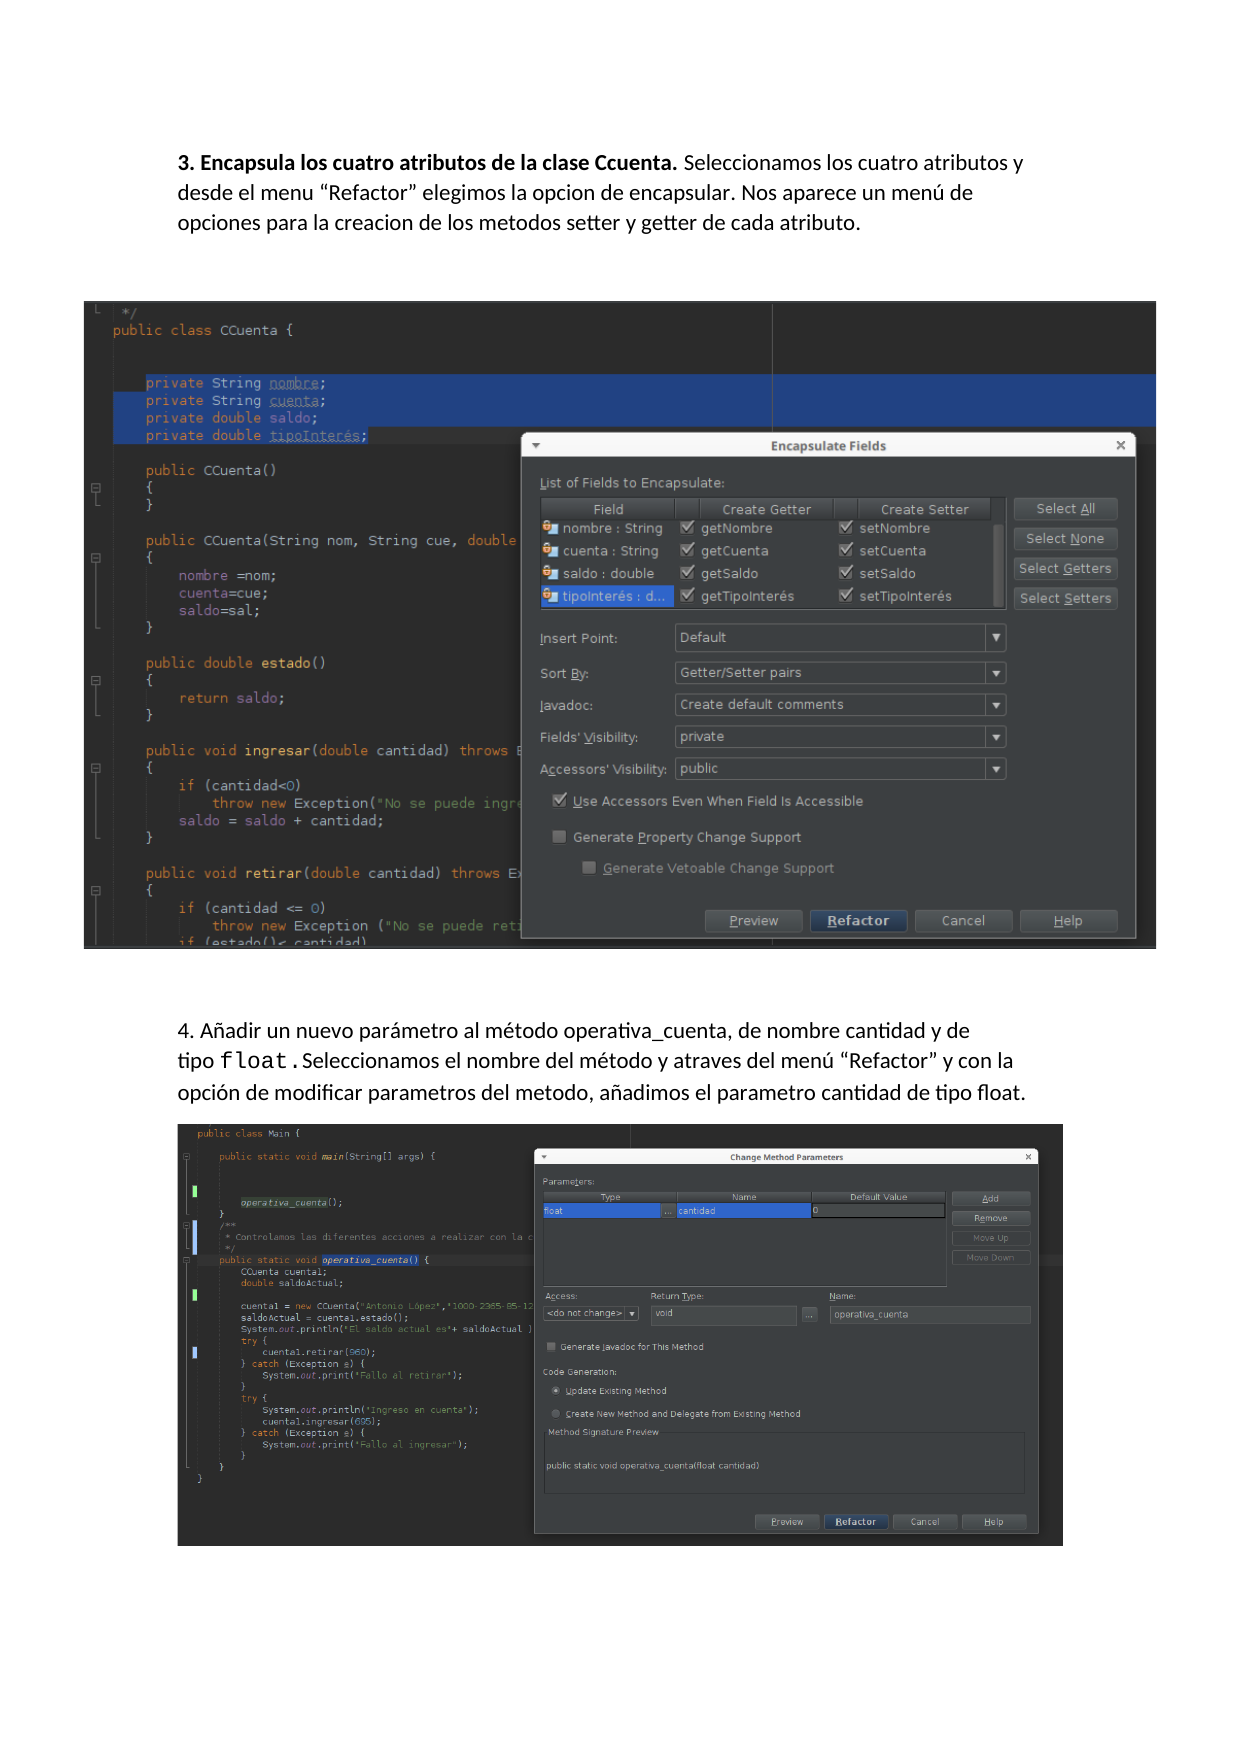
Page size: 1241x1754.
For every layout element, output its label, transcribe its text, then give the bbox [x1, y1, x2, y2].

text 3. Encapsula los cuatro atributos de la clase Ccuenta. Seleccionamos los cuatro atributos y desde el menu “Refactor” elegimos la opcion de encapsular. Nos aparece un menú de opciones para la creacion de los metodos setter y getter de cada atributo. [177, 148, 1063, 236]
picture [177, 1124, 1063, 1546]
text 4. Añadir un nuevo parámetro al método operativa_cuenta, de nombre cantidad y de tipo float.Seleccionamos el nombre del método y atraves del menú “Refactor” y con la opción de modificar parametros del metodo, añadimos el parametro cantidad de tipo float. [177, 1016, 1063, 1106]
picture [83, 301, 1157, 949]
